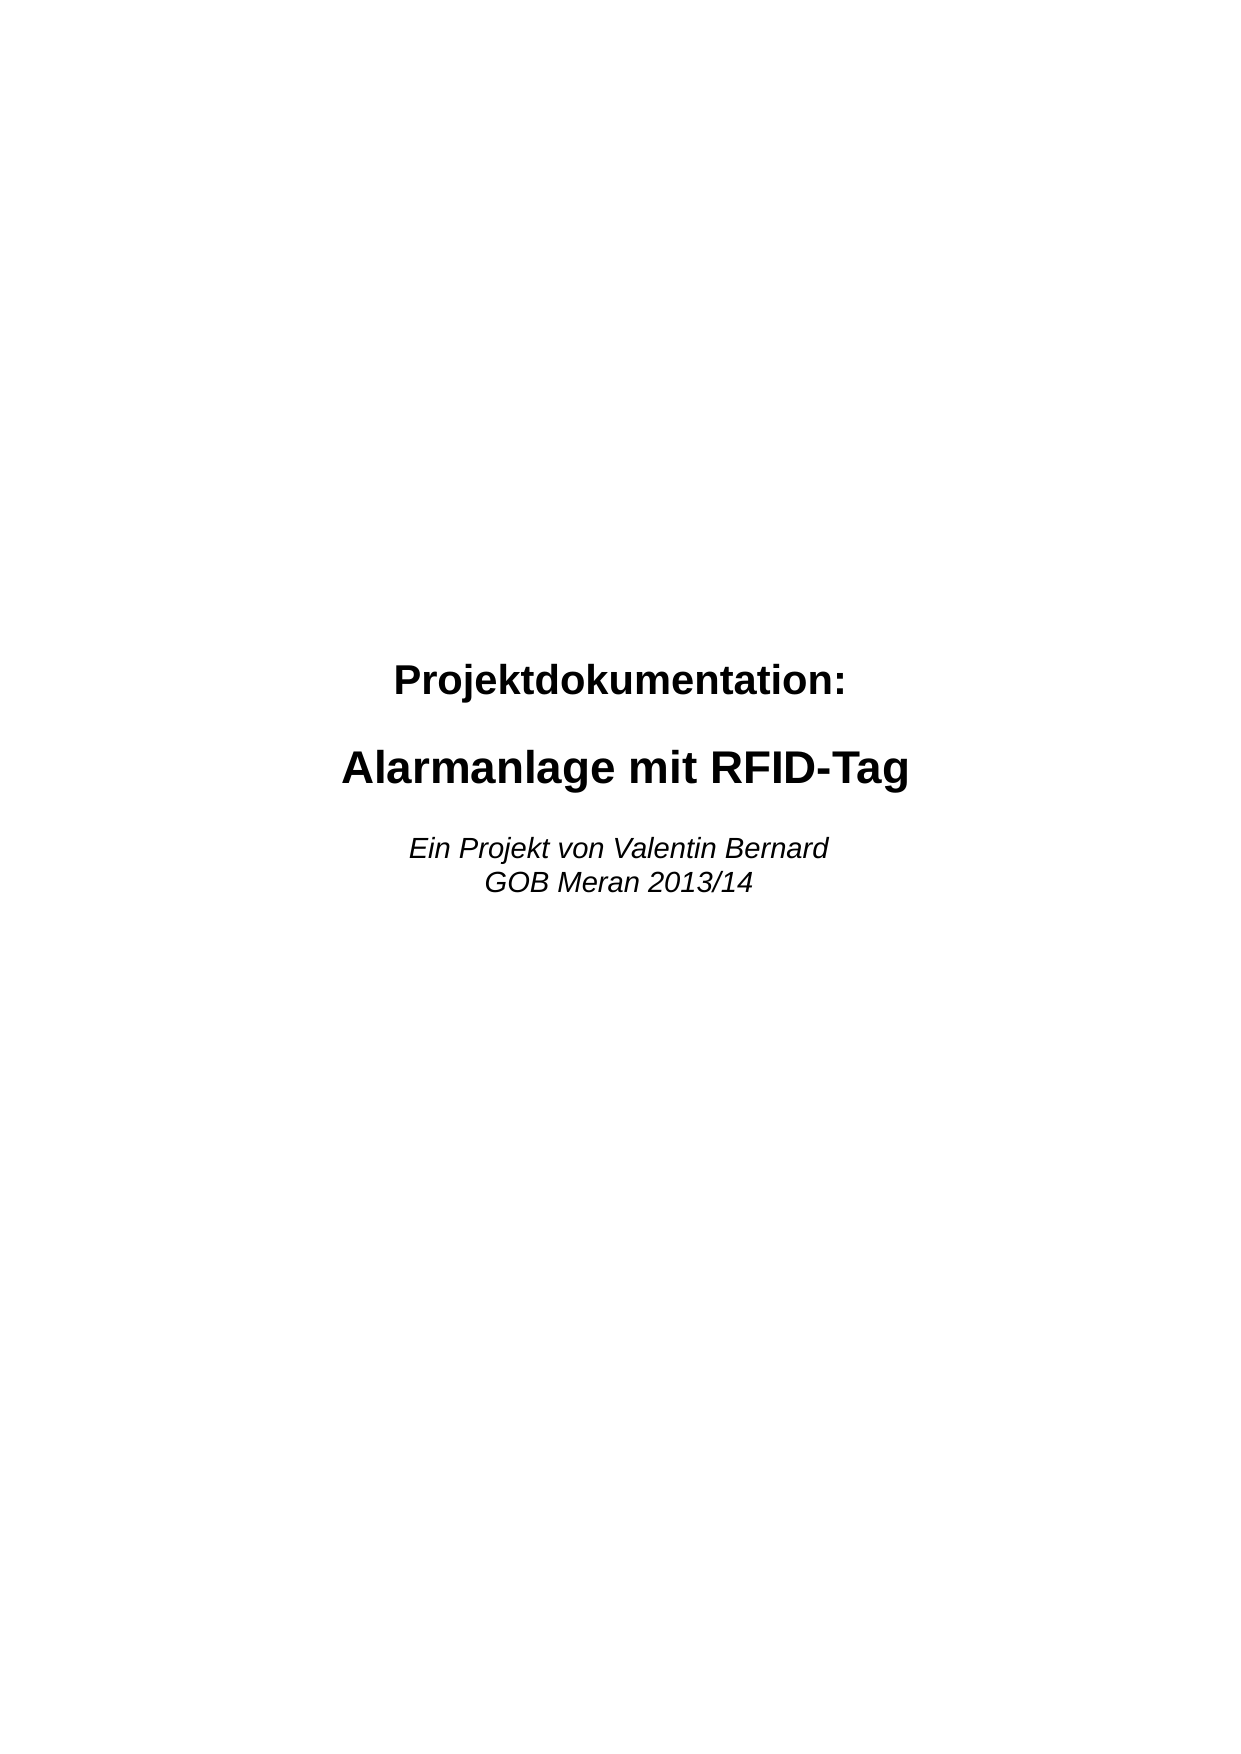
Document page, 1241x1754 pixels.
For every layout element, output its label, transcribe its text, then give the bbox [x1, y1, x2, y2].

title Projektdokumentation: [118, 656, 1122, 703]
subtitle Ein Projekt von Valentin Bernard GOB Meran 2013/14 [118, 831, 1122, 898]
title Alarmanlage mit RFID-Tag [118, 741, 1122, 794]
